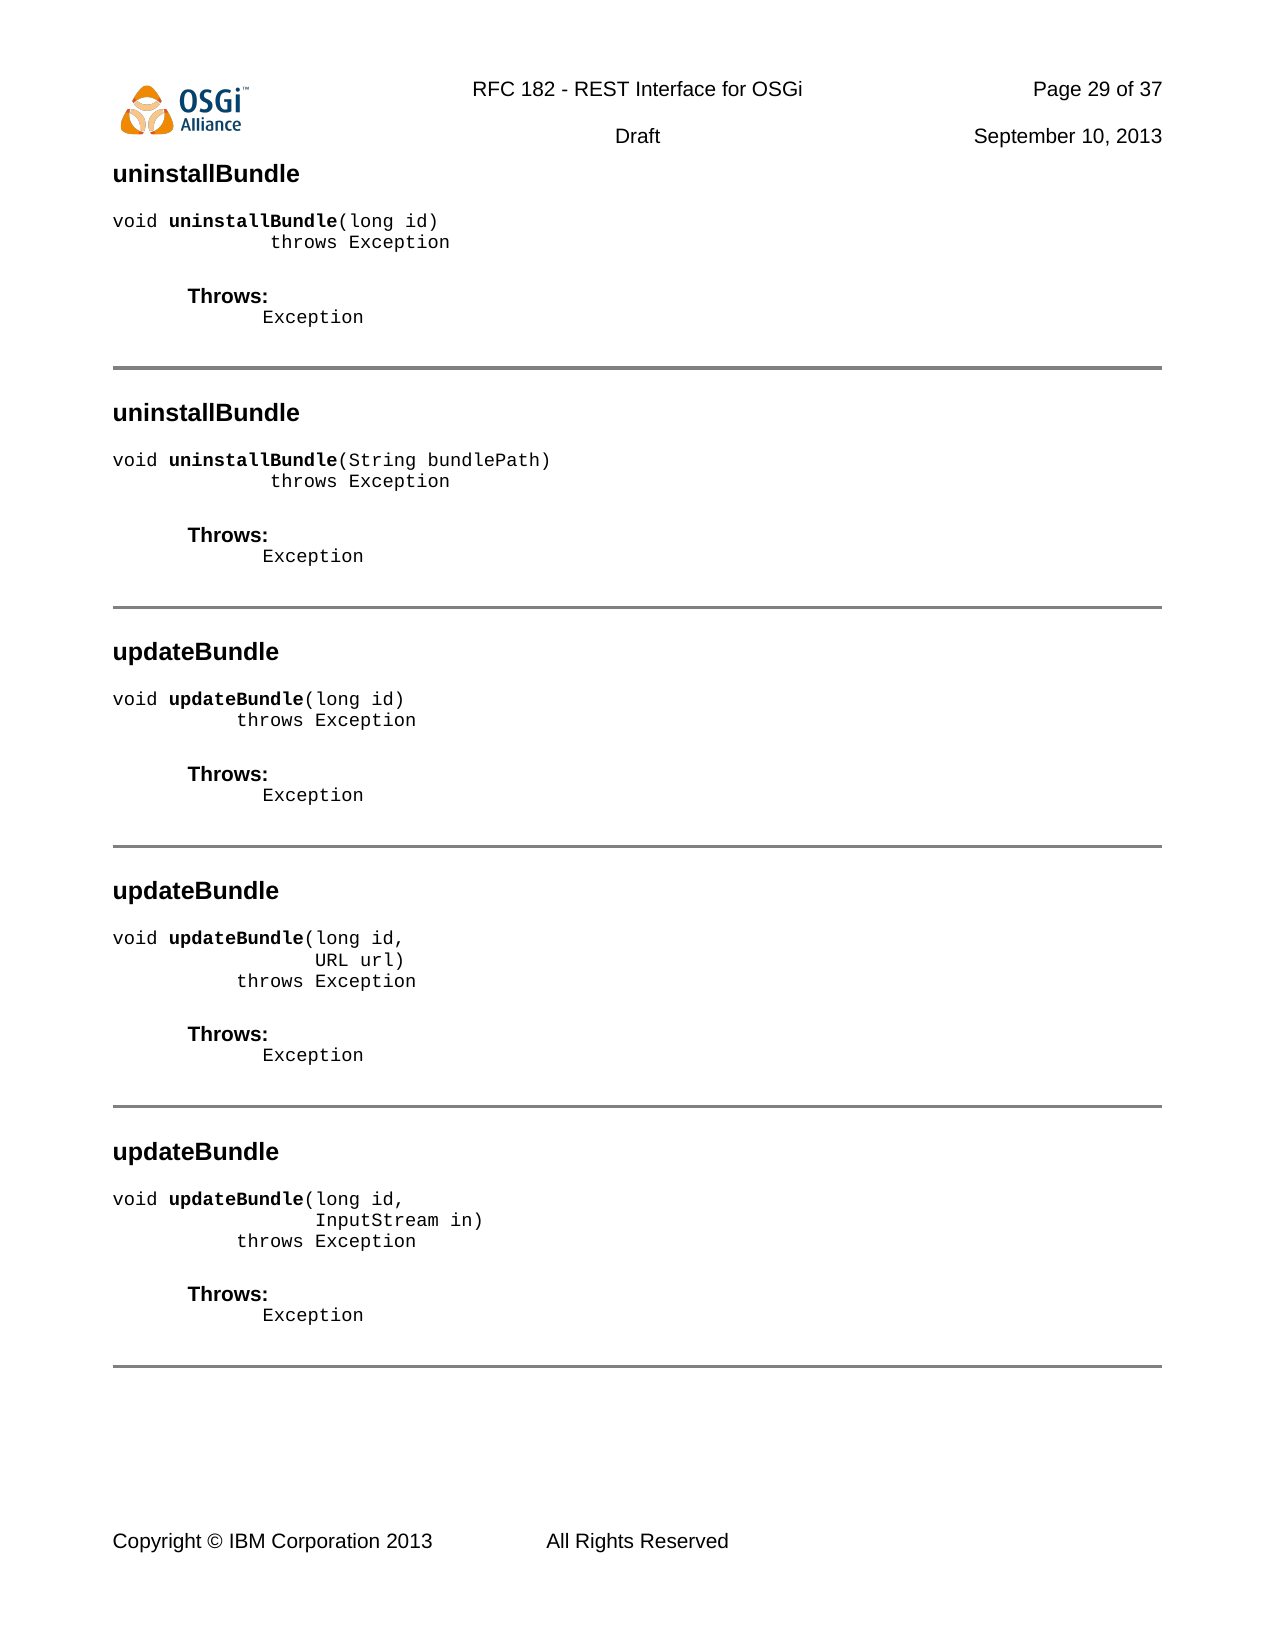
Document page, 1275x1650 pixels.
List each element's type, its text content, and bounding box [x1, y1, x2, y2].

text Throws: [187, 1022, 1162, 1046]
text Exception [262, 307, 1162, 329]
text void updateBundle(long id, InputStream in) throws Exception [112, 1189, 1162, 1253]
subtitle updateBundle [112, 876, 1162, 905]
subtitle uninstallBundle [112, 159, 1162, 188]
text void updateBundle(long id) throws Exception [112, 690, 1162, 732]
subtitle uninstallBundle [112, 398, 1162, 427]
text Throws: [187, 523, 1162, 547]
subtitle updateBundle [112, 1136, 1162, 1165]
picture [113, 78, 257, 142]
text void uninstallBundle(String bundlePath) throws Exception [112, 451, 1162, 493]
text Exception [262, 1046, 1162, 1067]
text Throws: [187, 762, 1162, 786]
subtitle updateBundle [112, 637, 1162, 666]
text Throws: [187, 283, 1162, 307]
text void uninstallBundle(long id) throws Exception [112, 212, 1162, 254]
text void updateBundle(long id, URL url) throws Exception [112, 929, 1162, 993]
text Exception [262, 547, 1162, 568]
text Throws: [187, 1282, 1162, 1306]
text Exception [262, 1306, 1162, 1327]
text Exception [262, 786, 1162, 807]
